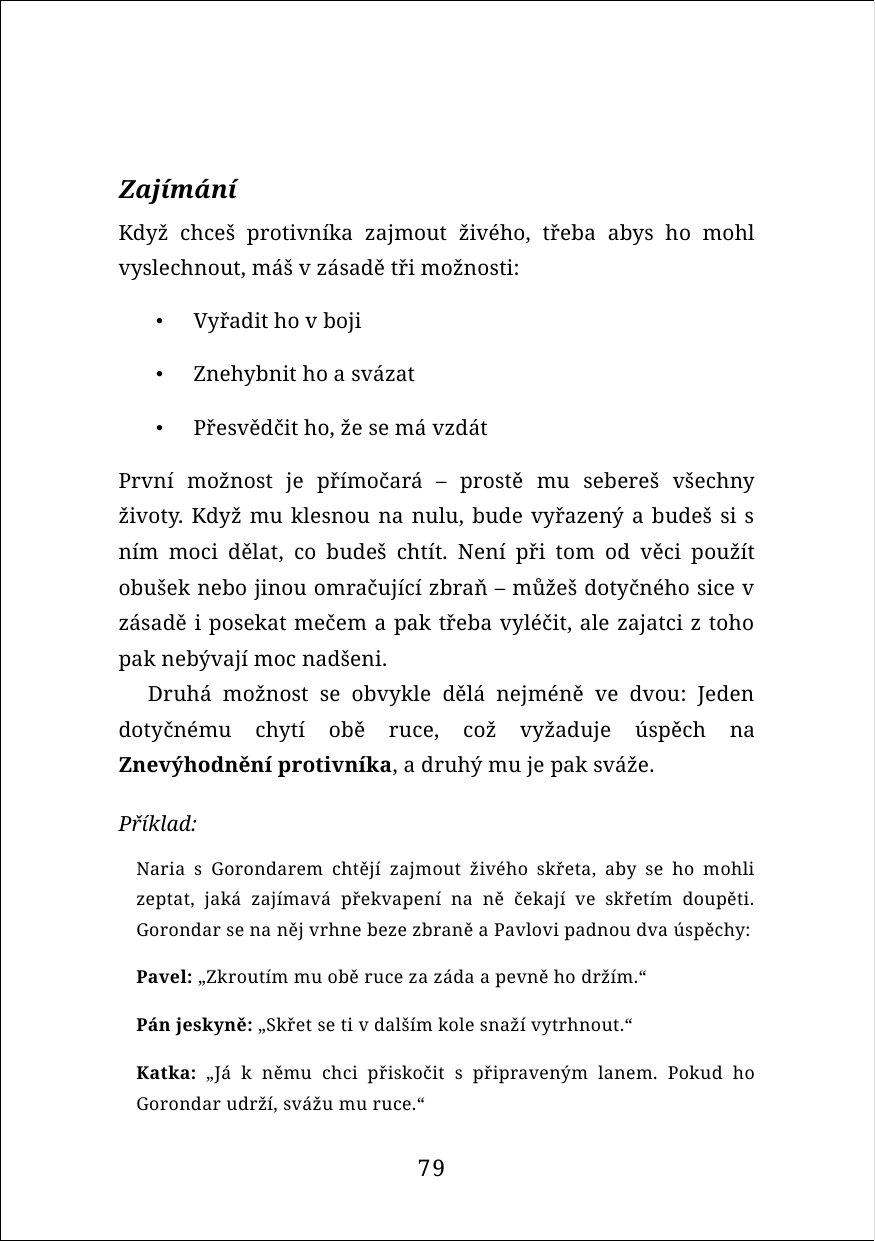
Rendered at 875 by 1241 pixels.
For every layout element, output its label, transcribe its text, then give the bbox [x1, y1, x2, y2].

list Vyřadit ho v boji [156, 306, 756, 335]
text První možnost je přímočará – prostě mu sebereš všechny životy. Když mu klesnou na nulu, bude vyřazený a budeš si s ním moci dělat, co budeš chtít. Není při tom od věci použít obušek nebo jinou omračující zbraň – můžeš dotyčného sice v zásadě i posekat mečem a pak třeba vyléčit, ale zajatci z toho pak nebývají moc nadšeni. Druhá možnost se obvykle dělá nejméně ve dvou: Jeden dotyčnému chytí obě ruce, což vyžaduje úspěch na Znevýhodnění protivníka, a druhý mu je pak sváže. [118, 466, 756, 779]
list Znehybnit ho a svázat [156, 359, 756, 388]
text Naria s Gorondarem chtějí zajmout živého skřeta, aby se ho mohli zeptat, jaká zajímavá překvapení na ně čekají ve skřetím doupěti. Gorondar se na něj vrhne beze zbraně a Pavlovi padnou dva úspěchy: [136, 857, 756, 941]
subtitle Zajímání [118, 172, 756, 206]
text Katka: „Já k němu chci přiskočit s připraveným lanem. Pokud ho Gorondar udrží, svážu mu ruce.“ [136, 1061, 756, 1115]
text Pán jeskyně: „Skřet se ti v dalším kole snaží vytrhnout.“ [136, 1013, 756, 1037]
list Přesvědčit ho, že se má vzdát [156, 413, 756, 441]
text Pavel: „Zkroutím mu obě ruce za záda a pevně ho držím.“ [136, 965, 756, 989]
text Když chceš protivníka zajmout živého, třeba abys ho mohl vyslechnout, máš v zásadě tři možnosti: [118, 218, 756, 282]
text Příklad: [118, 809, 756, 838]
